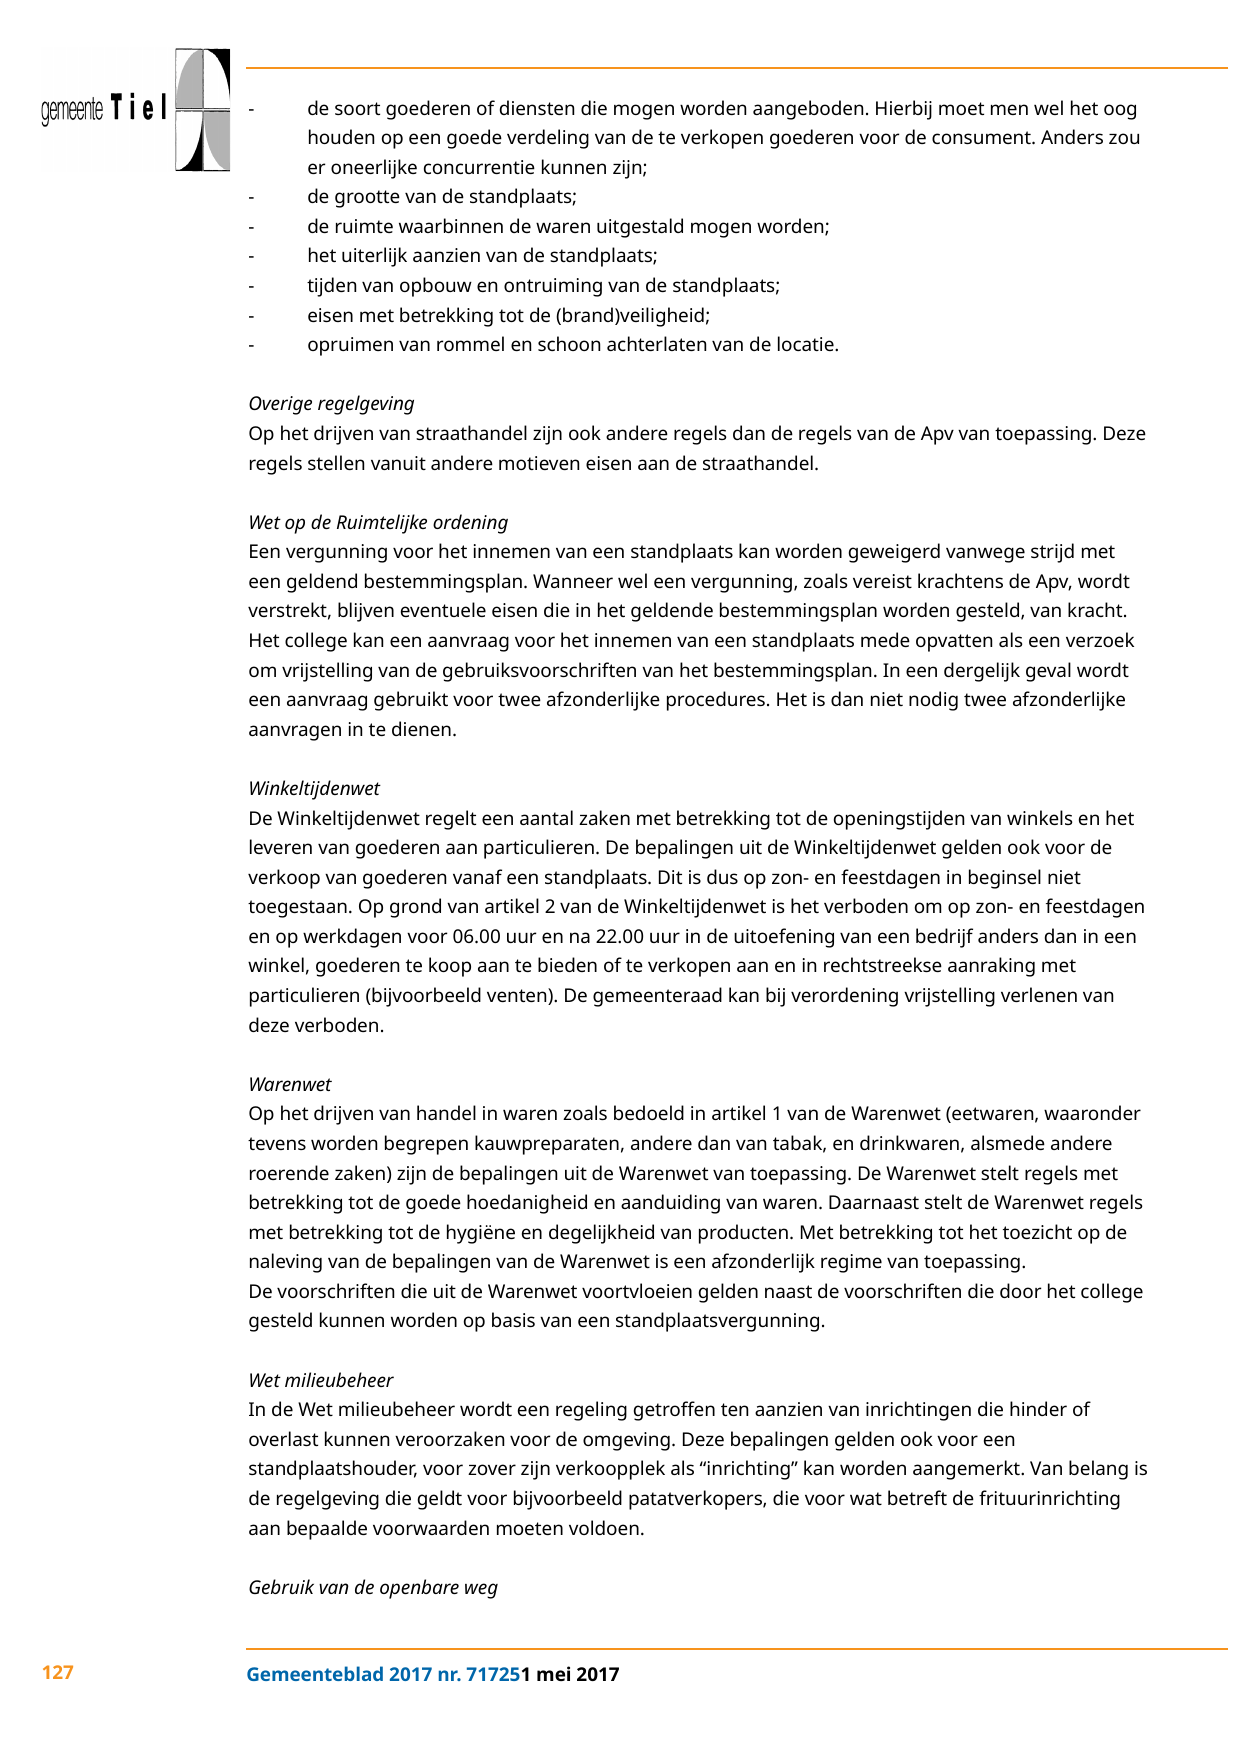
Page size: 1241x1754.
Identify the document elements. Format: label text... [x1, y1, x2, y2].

list het uiterlijk aanzien van de standplaats; [248, 243, 1152, 268]
text Overige regelgeving [248, 391, 1152, 416]
text Wet milieubeheer [248, 1367, 1152, 1393]
text In de Wet milieubeheer wordt een regeling getroffen ten aanzien van inrichtingen die hinder of overlast kunnen veroorzaken voor de omgeving. Deze bepalingen gelden ook voor een standplaatshouder, voor zover zijn verkoopplek als “inrichting” kan worden aangemerkt. Van belang is de regelgeving die geldt voor bijvoorbeeld patatverkopers, die voor wat betreft de frituurinrichting aan bepaalde voorwaarden moeten voldoen. [248, 1396, 1152, 1541]
text De Winkeltijdenwet regelt een aantal zaken met betrekking tot de openingstijden van winkels en het leveren van goederen aan particulieren. De bepalingen uit de Winkeltijdenwet gelden ook voor de verkoop van goederen vanaf een standplaats. Dit is dus op zon- en feestdagen in beginsel niet toegestaan. Op grond van artikel 2 van de Winkeltijdenwet is het verboden om op zon- en feestdagen en op werkdagen voor 06.00 uur en na 22.00 uur in de uitoefening van een bedrijf anders dan in een winkel, goederen te koop aan te bieden of te verkopen aan en in rechtstreekse aanraking met particulieren (bijvoorbeeld venten). De gemeenteraad kan bij verordening vrijstelling verlenen van deze verboden. [248, 805, 1152, 1038]
text Gebruik van de openbare weg [248, 1574, 1152, 1600]
list tijden van opbouw en ontruiming van de standplaats; [248, 272, 1152, 298]
text Winkeltijdenwet [248, 775, 1152, 801]
list de ruimte waarbinnen de waren uitgestald mogen worden; [248, 213, 1152, 239]
text Een vergunning voor het innemen van een standplaats kan worden geweigerd vanwege strijd met een geldend bestemmingsplan. Wanneer wel een vergunning, zoals vereist krachtens de Apv, wordt verstrekt, blijven eventuele eisen die in het geldende bestemmingsplan worden gesteld, van kracht. [248, 538, 1152, 623]
list opruimen van rommel en schoon achterlaten van de locatie. [248, 331, 1152, 357]
list eisen met betrekking tot de (brand)veiligheid; [248, 302, 1152, 328]
text Op het drijven van straathandel zijn ook andere regels dan de regels van de Apv van toepassing. Deze regels stellen vanuit andere motieven eisen aan de straathandel. [248, 420, 1152, 476]
picture [41, 47, 231, 172]
text De voorschriften die uit de Warenwet voortvloeien gelden naast de voorschriften die door het college gesteld kunnen worden op basis van een standplaatsvergunning. [248, 1278, 1152, 1333]
text Warenwet [248, 1071, 1152, 1097]
text Op het drijven van handel in waren zoals bedoeld in artikel 1 van de Warenwet (eetwaren, waaronder tevens worden begrepen kauwpreparaten, andere dan van tabak, en drinkwaren, alsmede andere roerende zaken) zijn de bepalingen uit de Warenwet van toepassing. De Warenwet stelt regels met betrekking tot de goede hoedanigheid en aanduiding van waren. Daarnaast stelt de Warenwet regels met betrekking tot de hygiëne en degelijkheid van producten. Met betrekking tot het toezicht op de naleving van de bepalingen van de Warenwet is een afzonderlijk regime van toepassing. [248, 1101, 1152, 1274]
text Wet op de Ruimtelijke ordening [248, 509, 1152, 535]
text Het college kan een aanvraag voor het innemen van een standplaats mede opvatten als een verzoek om vrijstelling van de gebruiksvoorschriften van het bestemmingsplan. In een dergelijk geval wordt een aanvraag gebruikt voor twee afzonderlijke procedures. Het is dan niet nodig twee afzonderlijke aanvragen in te dienen. [248, 627, 1152, 742]
list de grootte van de standplaats; [248, 183, 1152, 209]
list de soort goederen of diensten die mogen worden aangeboden. Hierbij moet men wel het oog houden op een goede verdeling van de te verkopen goederen voor de consument. Anders zou er oneerlijke concurrentie kunnen zijn; [248, 95, 1152, 180]
